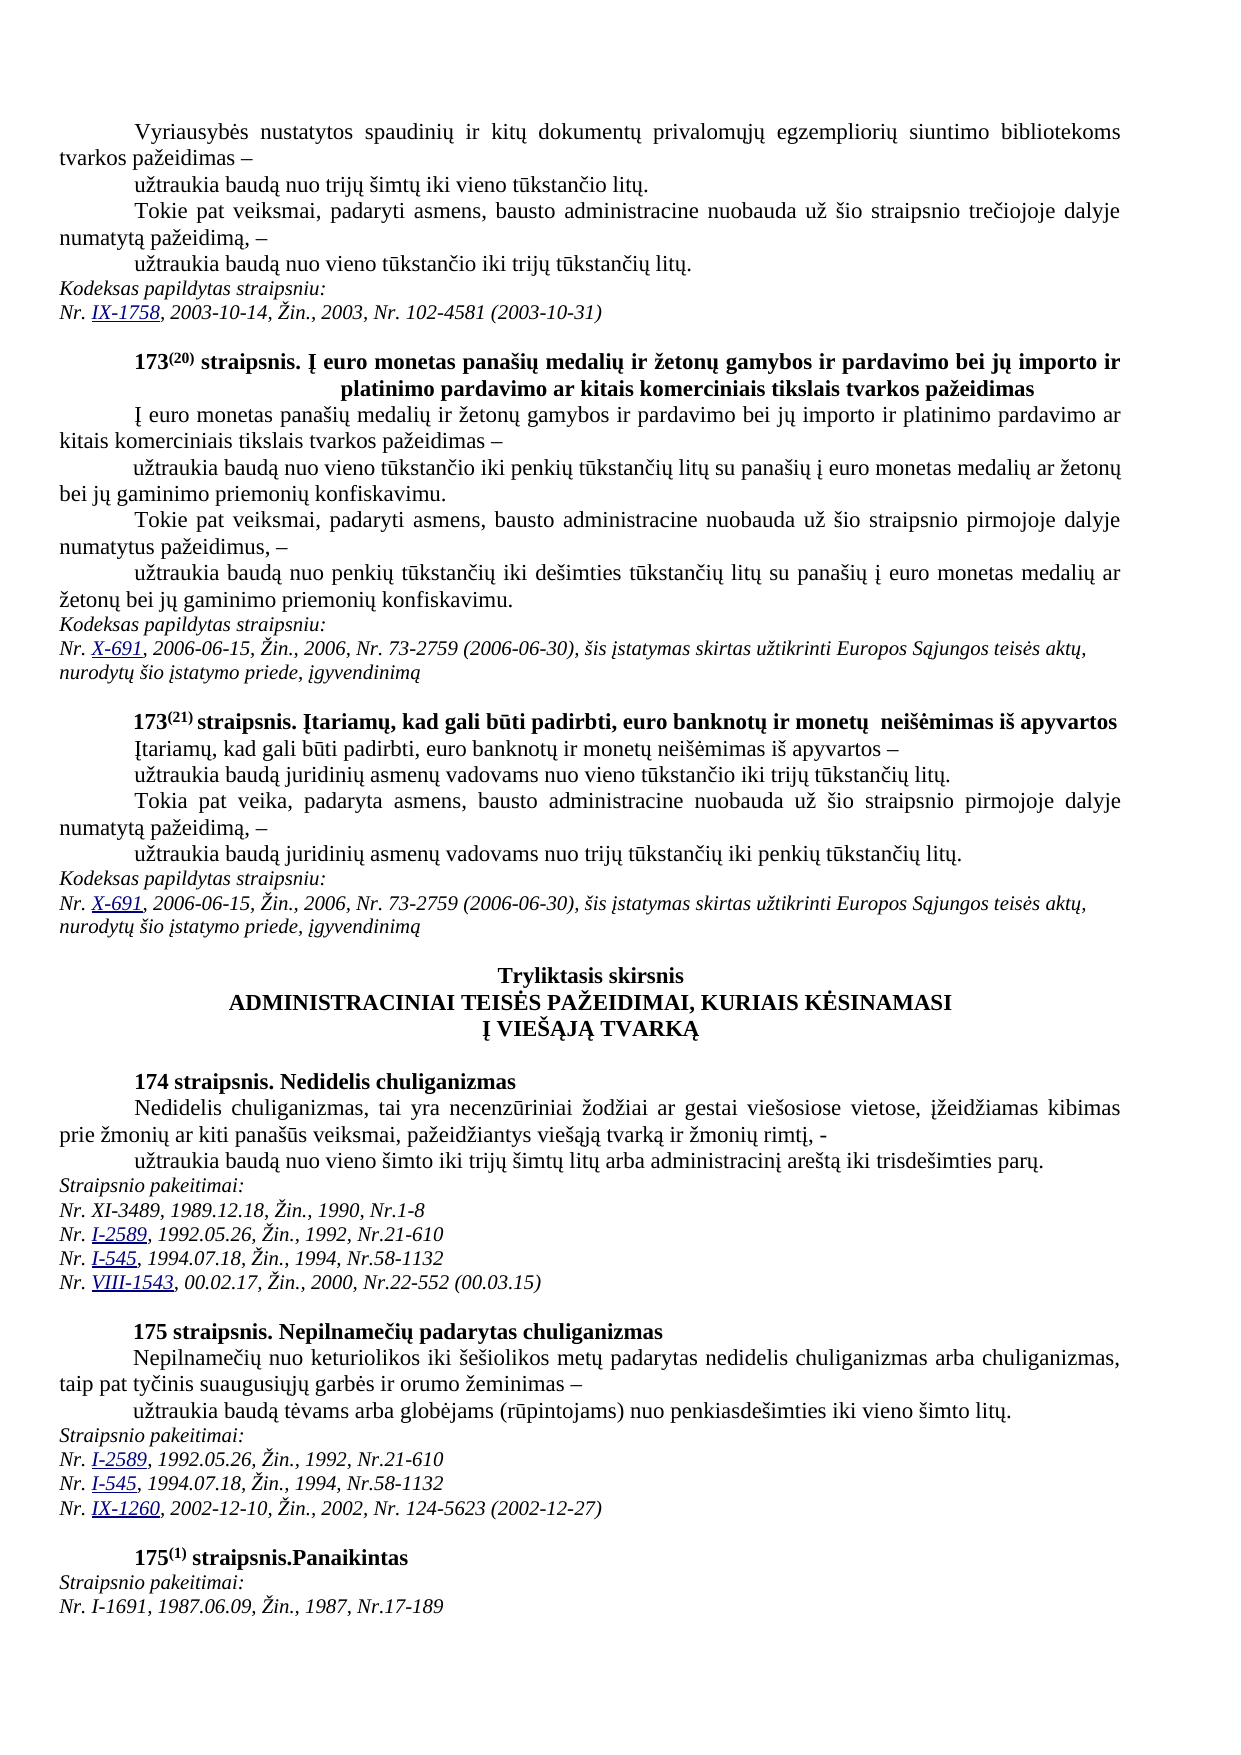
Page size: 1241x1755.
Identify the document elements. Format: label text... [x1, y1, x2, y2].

text Nr. IX-1260, 2002-12-10, Žin., 2002, Nr. 124-5623 (2002-12-27) [59, 1495, 1122, 1519]
text Kodeksas papildytas straipsniu: [59, 866, 1122, 890]
text Kodeksas papildytas straipsniu: [59, 612, 1122, 636]
text Straipsnio pakeitimai: [59, 1423, 1122, 1447]
text užtraukia baudą juridinių asmenų vadovams nuo trijų tūkstančių iki penkių tūkstančių litų. [59, 840, 1122, 866]
text užtraukia baudą nuo vieno šimto iki trijų šimtų litų arba administracinį areštą iki trisdešimties parų. [59, 1147, 1122, 1173]
text užtraukia baudą nuo vieno tūkstančio iki trijų tūkstančių litų. [59, 250, 1122, 276]
text Nedidelis chuliganizmas, tai yra necenzūriniai žodžiai ar gestai viešosiose vietose, įžeidžiamas kibimas prie žmonių ar kiti panašūs veiksmai, pažeidžiantys viešąją tvarką ir žmonių rimtį, - [59, 1094, 1122, 1147]
text Kodeksas papildytas straipsniu: [59, 276, 1122, 300]
text Į euro monetas panašių medalių ir žetonų gamybos ir pardavimo bei jų importo ir platinimo pardavimo ar kitais komerciniais tikslais tvarkos pažeidimas – [59, 401, 1122, 454]
text Nr. I-1691, 1987.06.09, Žin., 1987, Nr.17-189 [59, 1594, 1122, 1618]
text ADMINISTRACINIAI TEISĖS PAŽEIDIMAI, KURIAIS KĖSINAMASI [59, 989, 1122, 1015]
text Nr. VIII-1543, 00.02.17, Žin., 2000, Nr.22-552 (00.03.15) [59, 1270, 1122, 1294]
text užtraukia baudą nuo trijų šimtų iki vieno tūkstančio litų. [59, 171, 1122, 197]
text Nr. I-2589, 1992.05.26, Žin., 1992, Nr.21-610 [59, 1222, 1122, 1246]
text Nr. I-545, 1994.07.18, Žin., 1994, Nr.58-1132 [59, 1471, 1122, 1495]
text užtraukia baudą nuo vieno tūkstančio iki penkių tūkstančių litų su panašių į euro monetas medalių ar žetonų bei jų gaminimo priemonių konfiskavimu. [59, 454, 1122, 507]
text Įtariamų, kad gali būti padirbti, euro banknotų ir monetų neišėmimas iš apyvartos – [59, 734, 1122, 761]
text 175 straipsnis. Nepilnamečių padarytas chuliganizmas [59, 1318, 1122, 1344]
text 174 straipsnis. Nedidelis chuliganizmas [59, 1068, 1122, 1094]
text Tokie pat veiksmai, padaryti asmens, bausto administracine nuobauda už šio straipsnio pirmojoje dalyje numatytus pažeidimus, – [59, 507, 1122, 559]
text Tokie pat veiksmai, padaryti asmens, bausto administracine nuobauda už šio straipsnio trečiojoje dalyje numatytą pažeidimą, – [59, 197, 1122, 250]
text Į VIEŠĄJĄ TVARKĄ [59, 1015, 1122, 1042]
text Nr. X-691, 2006-06-15, Žin., 2006, Nr. 73-2759 (2006-06-30), šis įstatymas skirtas užtikrinti Europos Sąjungos teisės aktų, nurodytų šio įstatymo priede, įgyvendinimą [59, 636, 1122, 684]
text Nr. I-545, 1994.07.18, Žin., 1994, Nr.58-1132 [59, 1246, 1122, 1270]
text užtraukia baudą juridinių asmenų vadovams nuo vieno tūkstančio iki trijų tūkstančių litų. [59, 761, 1122, 787]
text Straipsnio pakeitimai: [59, 1173, 1122, 1197]
text Nr. IX-1758, 2003-10-14, Žin., 2003, Nr. 102-4581 (2003-10-31) [59, 300, 1122, 324]
text Nr. X-691, 2006-06-15, Žin., 2006, Nr. 73-2759 (2006-06-30), šis įstatymas skirtas užtikrinti Europos Sąjungos teisės aktų, nurodytų šio įstatymo priede, įgyvendinimą [59, 890, 1122, 938]
text užtraukia baudą nuo penkių tūkstančių iki dešimties tūkstančių litų su panašių į euro monetas medalių ar žetonų bei jų gaminimo priemonių konfiskavimu. [59, 559, 1122, 612]
text Nr. I-2589, 1992.05.26, Žin., 1992, Nr.21-610 [59, 1447, 1122, 1471]
text Nr. XI-3489, 1989.12.18, Žin., 1990, Nr.1-8 [59, 1197, 1122, 1222]
text 175(1) straipsnis.Panaikintas [59, 1543, 1122, 1570]
text Straipsnio pakeitimai: [59, 1570, 1122, 1594]
text užtraukia baudą tėvams arba globėjams (rūpintojams) nuo penkiasdešimties iki vieno šimto litų. [59, 1397, 1122, 1423]
text Tryliktasis skirsnis [59, 963, 1122, 989]
text 173(20) straipsnis. Į euro monetas panašių medalių ir žetonų gamybos ir pardavimo bei jų importo ir platinimo pardavimo ar kitais komerciniais tikslais tvarkos pažeidimas [134, 348, 1122, 401]
text 173(21) straipsnis. Įtariamų, kad gali būti padirbti, euro banknotų ir monetų neišėmimas iš apyvartos [133, 708, 1122, 734]
text Tokia pat veika, padaryta asmens, bausto administracine nuobauda už šio straipsnio pirmojoje dalyje numatytą pažeidimą, – [59, 787, 1122, 840]
text Nepilnamečių nuo keturiolikos iki šešiolikos metų padarytas nedidelis chuliganizmas arba chuliganizmas, taip pat tyčinis suaugusiųjų garbės ir orumo žeminimas – [59, 1344, 1122, 1397]
text Vyriausybės nustatytos spaudinių ir kitų dokumentų privalomųjų egzempliorių siuntimo bibliotekoms tvarkos pažeidimas – [59, 118, 1122, 171]
